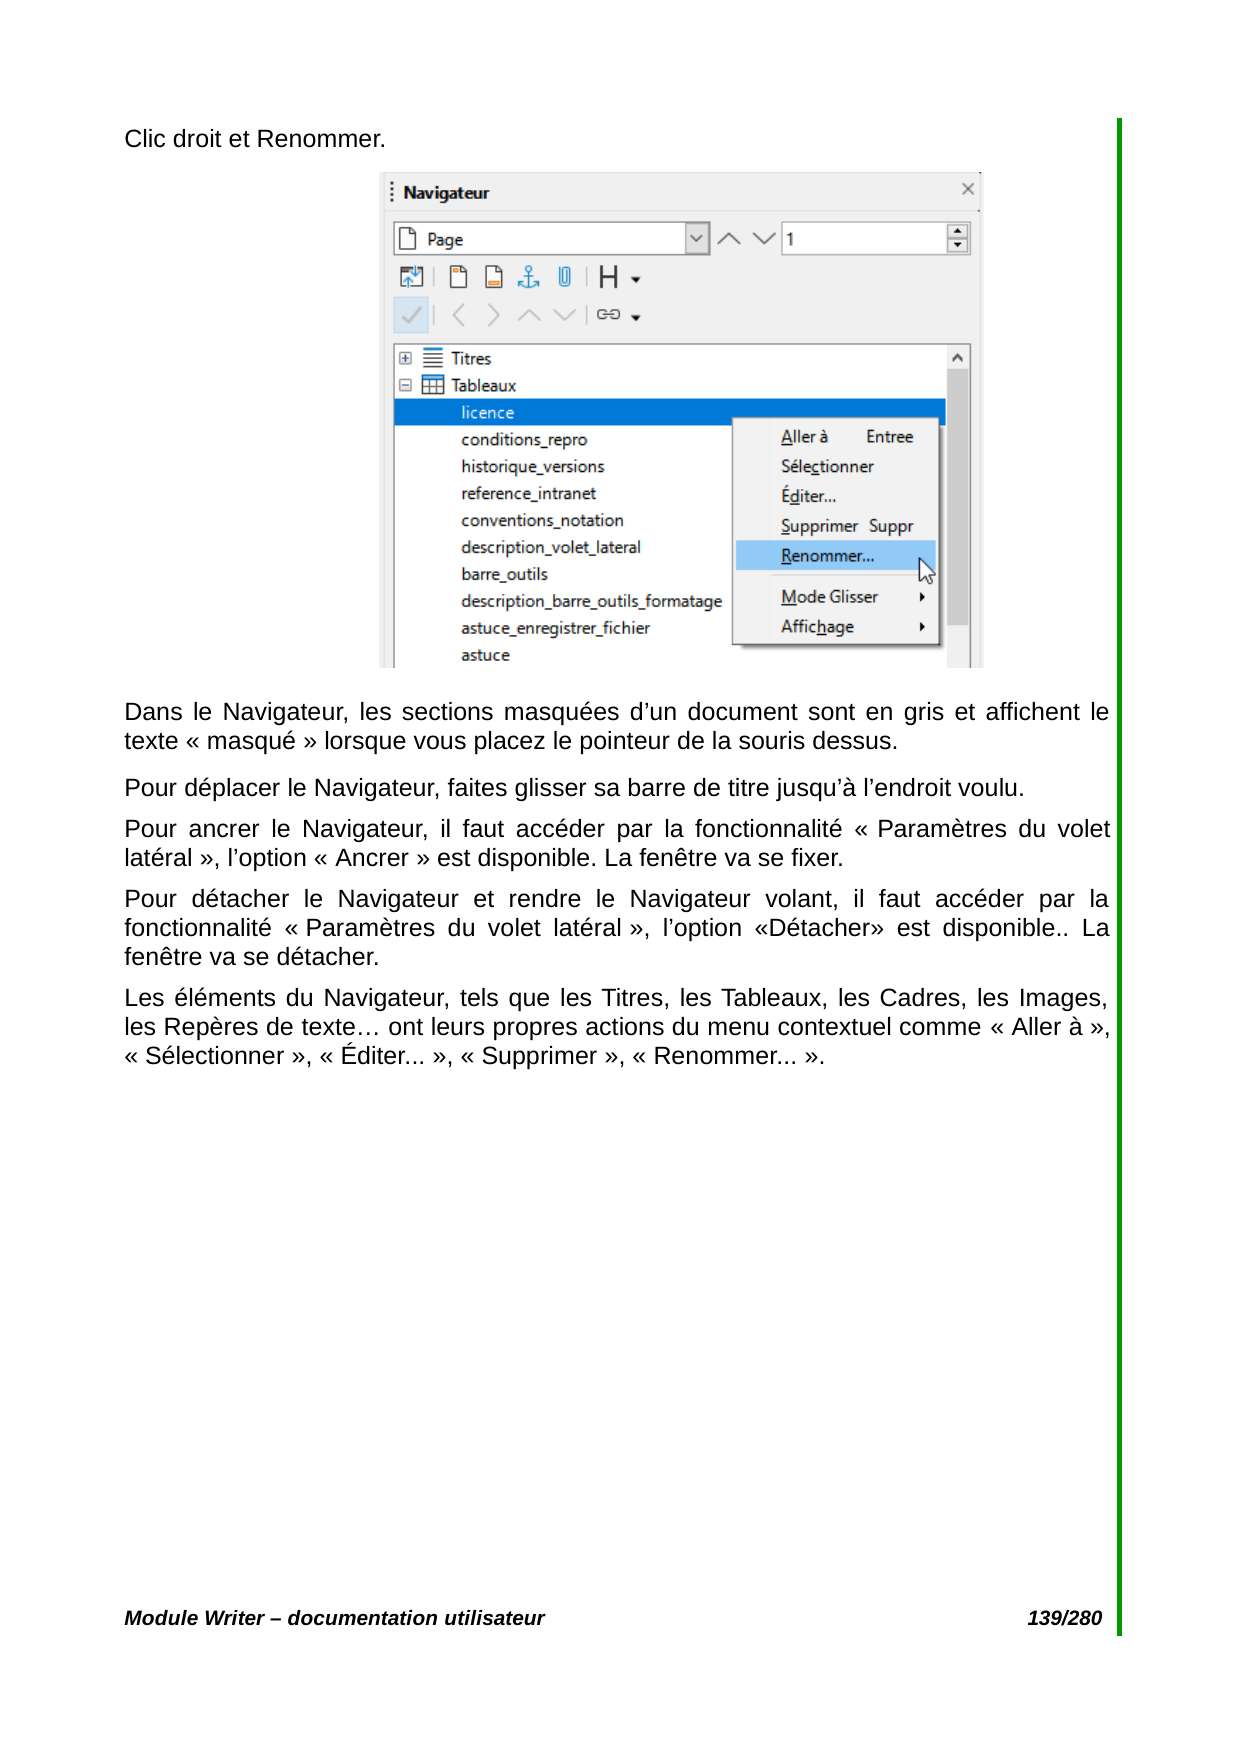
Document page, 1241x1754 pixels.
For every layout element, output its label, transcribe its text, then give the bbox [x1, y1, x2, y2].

text Les éléments du Navigateur, tels que les Titres, les Tableaux, les Cadres, les Images, les Repères de texte… ont leurs propres actions du menu contextuel comme « Aller à », « Sélectionner », « Éditer... », « Supprimer », « Renommer... ». [124, 983, 1111, 1070]
text Clic droit et Renommer. [124, 124, 1111, 153]
text Pour ancrer le Navigateur, il faut accéder par la fonctionnalité « Paramètres du volet latéral », l’option « Ancrer » est disponible. La fenêtre va se fixer. [124, 814, 1111, 872]
text Pour déplacer le Navigateur, faites glisser sa barre de titre jusqu’à l’endroit voulu. [124, 773, 1111, 802]
text Dans le Navigateur, les sections masquées d’un document sont en gris et affichent le texte « masqué » lorsque vous placez le pointeur de la souris dessus. [124, 668, 1111, 755]
picture [378, 172, 984, 668]
text Pour détacher le Navigateur et rendre le Navigateur volant, il faut accéder par la fonctionnalité « Paramètres du volet latéral », l’option «Détacher» est disponible.. La fenêtre va se détacher. [124, 884, 1111, 971]
